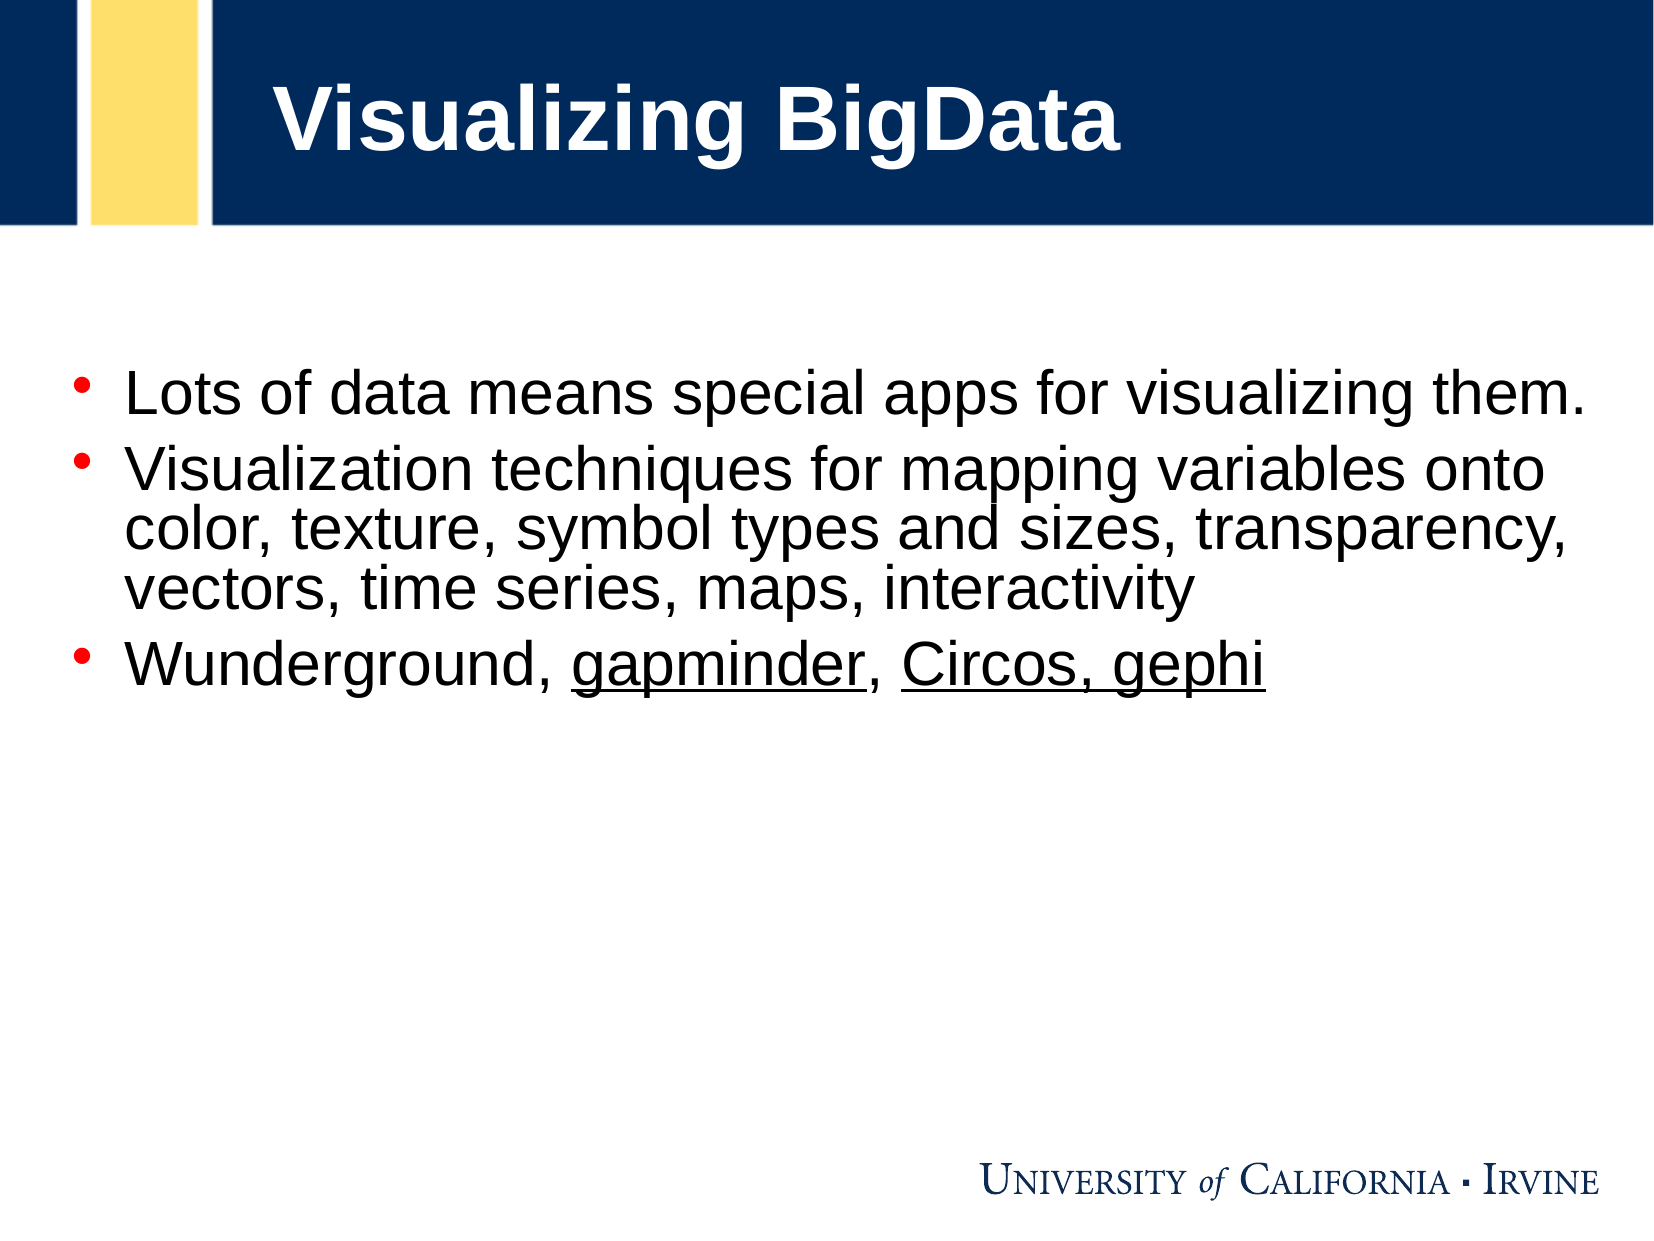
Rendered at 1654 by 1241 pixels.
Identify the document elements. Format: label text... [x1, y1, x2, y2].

title Visualizing BigData [257, 0, 1654, 228]
subtitle Lots of data means special apps for visualizing them. Visualization techniques for mapping variables onto color, texture, symbol types and sizes, transparency, vectors, time series, maps, interactivity Wunderground, gapminder, Circos, gephi [39, 268, 1615, 1130]
picture [0, 0, 1654, 1241]
